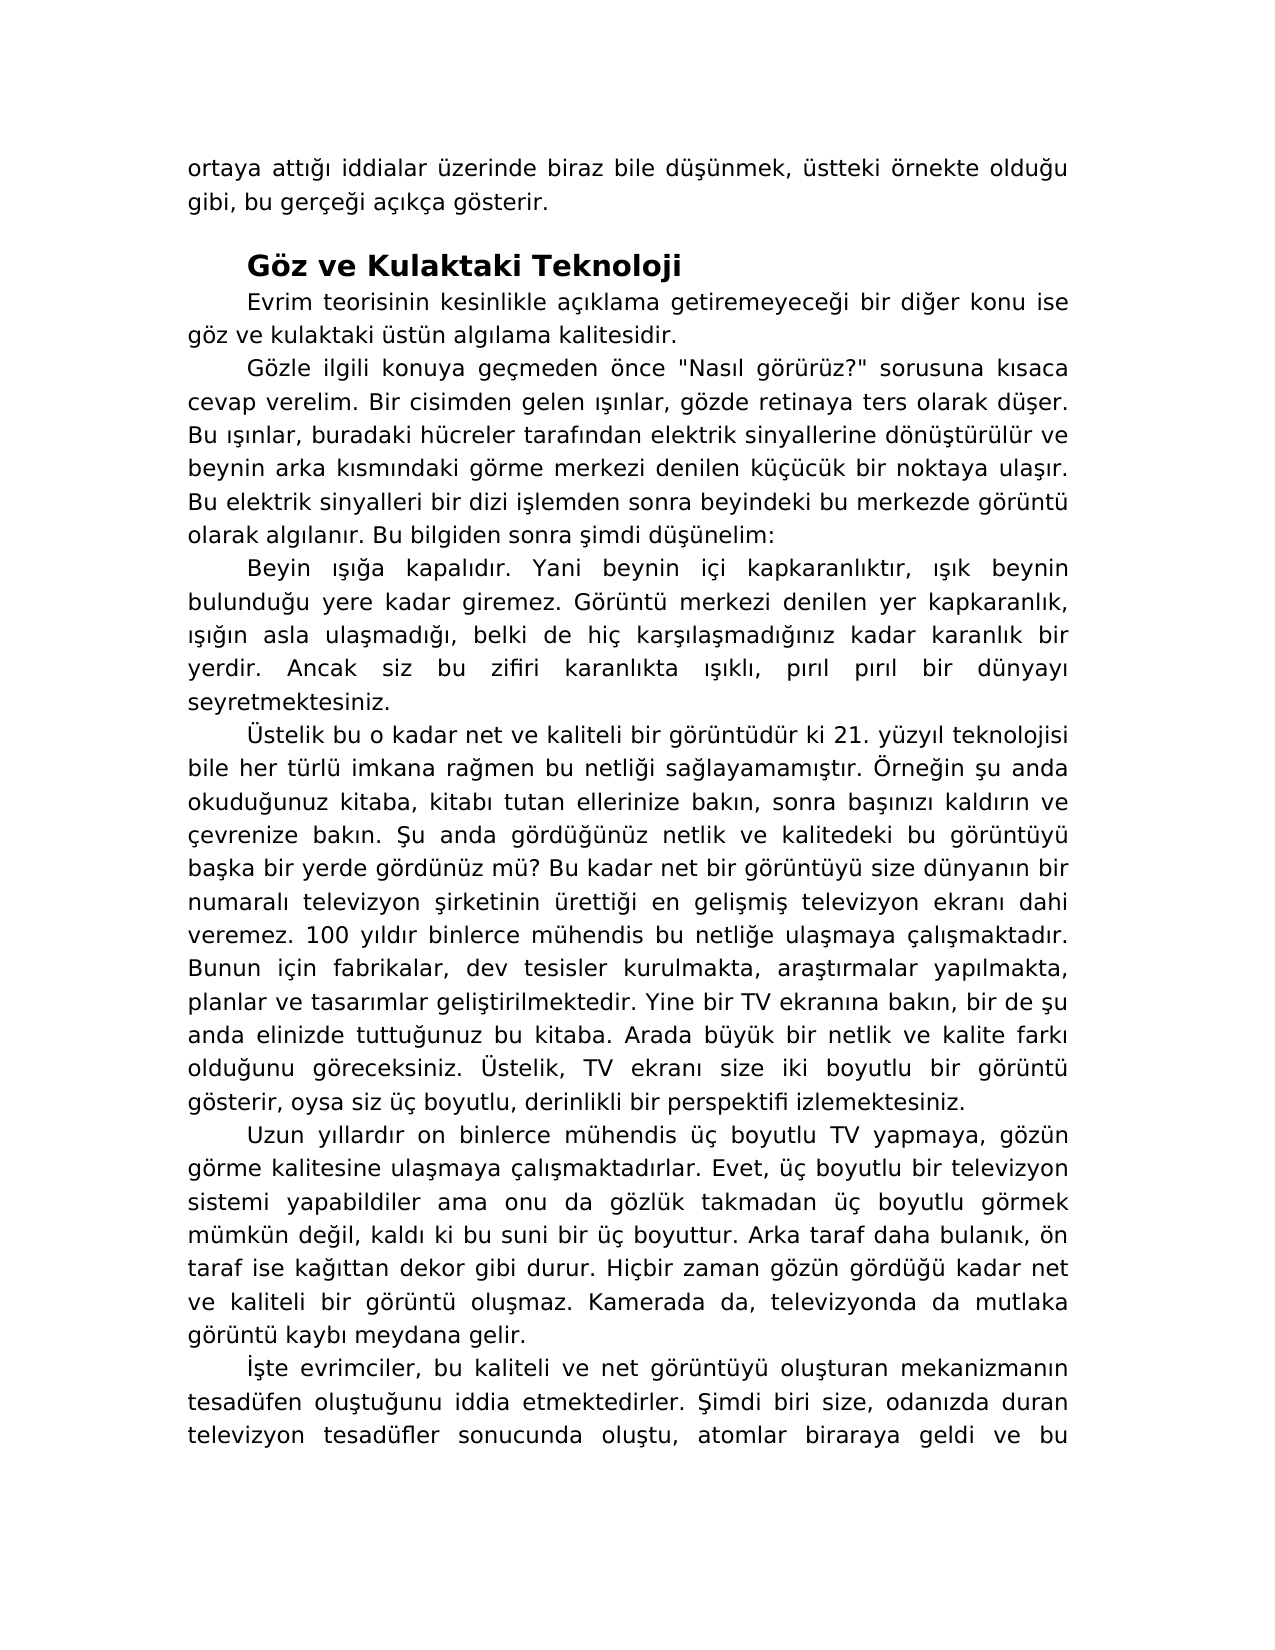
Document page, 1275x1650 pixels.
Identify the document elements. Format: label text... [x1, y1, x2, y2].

text Beyin ışığa kapalıdır. Yani beynin içi kapkaranlıktır, ışık beynin bulunduğu yere kadar giremez. Görüntü merkezi denilen yer kapkaranlık, ışığın asla ulaşmadığı, belki de hiç karşılaşmadığınız kadar karanlık bir yerdir. Ancak siz bu zifiri karanlıkta ışıklı, pırıl pırıl bir dünyayı seyretmektesiniz. [187, 550, 1070, 717]
text Evrim teorisinin kesinlikle açıklama getiremeyeceği bir diğer konu ise göz ve kulaktaki üstün algılama kalitesidir. [187, 283, 1070, 350]
text İşte evrimciler, bu kaliteli ve net görüntüyü oluşturan mekanizmanın tesadüfen oluştuğunu iddia etmektedirler. Şimdi biri size, odanızda duran televizyon tesadüfler sonucunda oluştu, atomlar biraraya geldi ve bu [187, 1350, 1070, 1450]
text Uzun yıllardır on binlerce mühendis üç boyutlu TV yapmaya, gözün görme kalitesine ulaşmaya çalışmaktadırlar. Evet, üç boyutlu bir televizyon sistemi yapabildiler ama onu da gözlük takmadan üç boyutlu görmek mümkün değil, kaldı ki bu suni bir üç boyuttur. Arka taraf daha bulanık, ön taraf ise kağıttan dekor gibi durur. Hiçbir zaman gözün gördüğü kadar net ve kaliteli bir görüntü oluşmaz. Kamerada da, televizyonda da mutlaka görüntü kaybı meydana gelir. [187, 1117, 1070, 1350]
text ortaya attığı iddialar üzerinde biraz bile düşünmek, üstteki örnekte olduğu gibi, bu gerçeği açıkça gösterir. [187, 150, 1070, 217]
text Göz ve Kulaktaki Teknoloji [187, 250, 1070, 283]
text Gözle ilgili konuya geçmeden önce "Nasıl görürüz?" sorusuna kısaca cevap verelim. Bir cisimden gelen ışınlar, gözde retinaya ters olarak düşer. Bu ışınlar, buradaki hücreler tarafından elektrik sinyallerine dönüştürülür ve beynin arka kısmındaki görme merkezi denilen küçücük bir noktaya ulaşır. Bu elektrik sinyalleri bir dizi işlemden sonra beyindeki bu merkezde görüntü olarak algılanır. Bu bilgiden sonra şimdi düşünelim: [187, 350, 1070, 550]
text Üstelik bu o kadar net ve kaliteli bir görüntüdür ki 21. yüzyıl teknolojisi bile her türlü imkana rağmen bu netliği sağlayamamıştır. Örneğin şu anda okuduğunuz kitaba, kitabı tutan ellerinize bakın, sonra başınızı kaldırın ve çevrenize bakın. Şu anda gördüğünüz netlik ve kalitedeki bu görüntüyü başka bir yerde gördünüz mü? Bu kadar net bir görüntüyü size dünyanın bir numaralı televizyon şirketinin ürettiği en gelişmiş televizyon ekranı dahi veremez. 100 yıldır binlerce mühendis bu netliğe ulaşmaya çalışmaktadır. Bunun için fabrikalar, dev tesisler kurulmakta, araştırmalar yapılmakta, planlar ve tasarımlar geliştirilmektedir. Yine bir TV ekranına bakın, bir de şu anda elinizde tuttuğunuz bu kitaba. Arada büyük bir netlik ve kalite farkı olduğunu göreceksiniz. Üstelik, TV ekranı size iki boyutlu bir görüntü gösterir, oysa siz üç boyutlu, derinlikli bir perspektifi izlemektesiniz. [187, 717, 1070, 1117]
